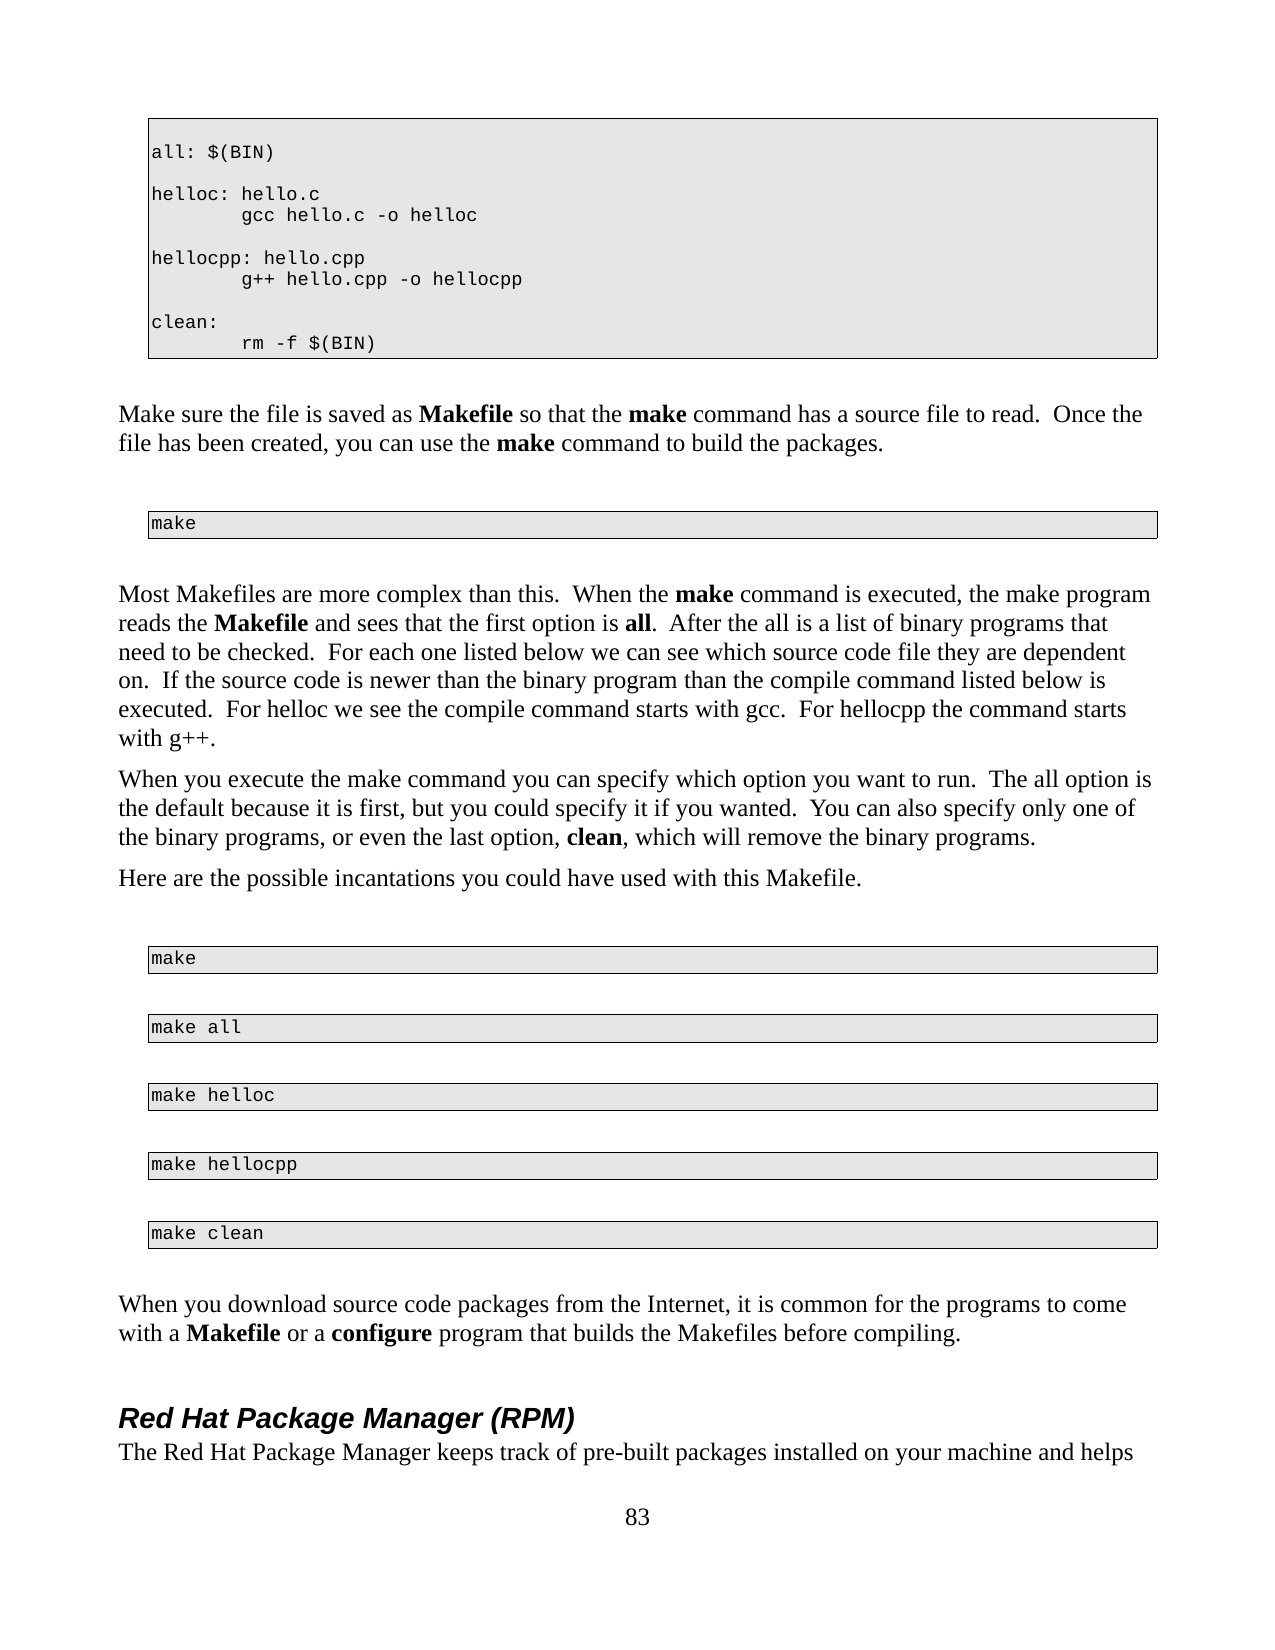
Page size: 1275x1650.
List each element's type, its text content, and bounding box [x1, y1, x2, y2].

text helloc: hello.c [149, 182, 1157, 203]
text clean: [149, 309, 1157, 331]
text gcc hello.c -o helloc [149, 203, 1157, 224]
text make clean [149, 1222, 1157, 1248]
text Most Makefiles are more complex than this. When the make command is executed, the make program reads the Makefile and sees that the first option is all. After the all is a list of binary programs that need to be checked. For each one listed below we can see which source code file they are dependent on. If the source code is newer than the binary program than the compile command listed below is executed. For helloc we see the compile command starts with gcc. For hellocpp the command starts with g++. [118, 579, 1157, 752]
text make [149, 512, 1157, 538]
text When you download source code packages from the Internet, it is common for the programs to come with a Makefile or a configure program that builds the Makefiles before compiling. [118, 1289, 1157, 1347]
text When you execute the make command you can specify which option you want to run. The all option is the default because it is first, but you could specify it if you wanted. You can also specify only one of the binary programs, or even the last option, clean, which will remove the binary programs. [118, 764, 1157, 851]
text Make sure the file is saved as Makefile so that the make command has a source file to read. Once the file has been created, you can use the make command to build the packages. [118, 399, 1157, 457]
text The Red Hat Package Manager keeps track of pre-built packages installed on your machine and helps [118, 1437, 1157, 1466]
subtitle Red Hat Package Manager (RPM) [118, 1401, 1157, 1434]
text all: $(BIN) [149, 139, 1157, 161]
text g++ hello.cpp -o hellocpp [149, 267, 1157, 288]
text rm -f $(BIN) [149, 331, 1157, 358]
text make hellocpp [149, 1153, 1157, 1179]
text make [149, 947, 1157, 973]
text Here are the possible incantations you could have used with this Makefile. [118, 863, 1157, 892]
text make helloc [149, 1084, 1157, 1110]
text hellocpp: hello.cpp [149, 246, 1157, 267]
text make all [149, 1015, 1157, 1042]
